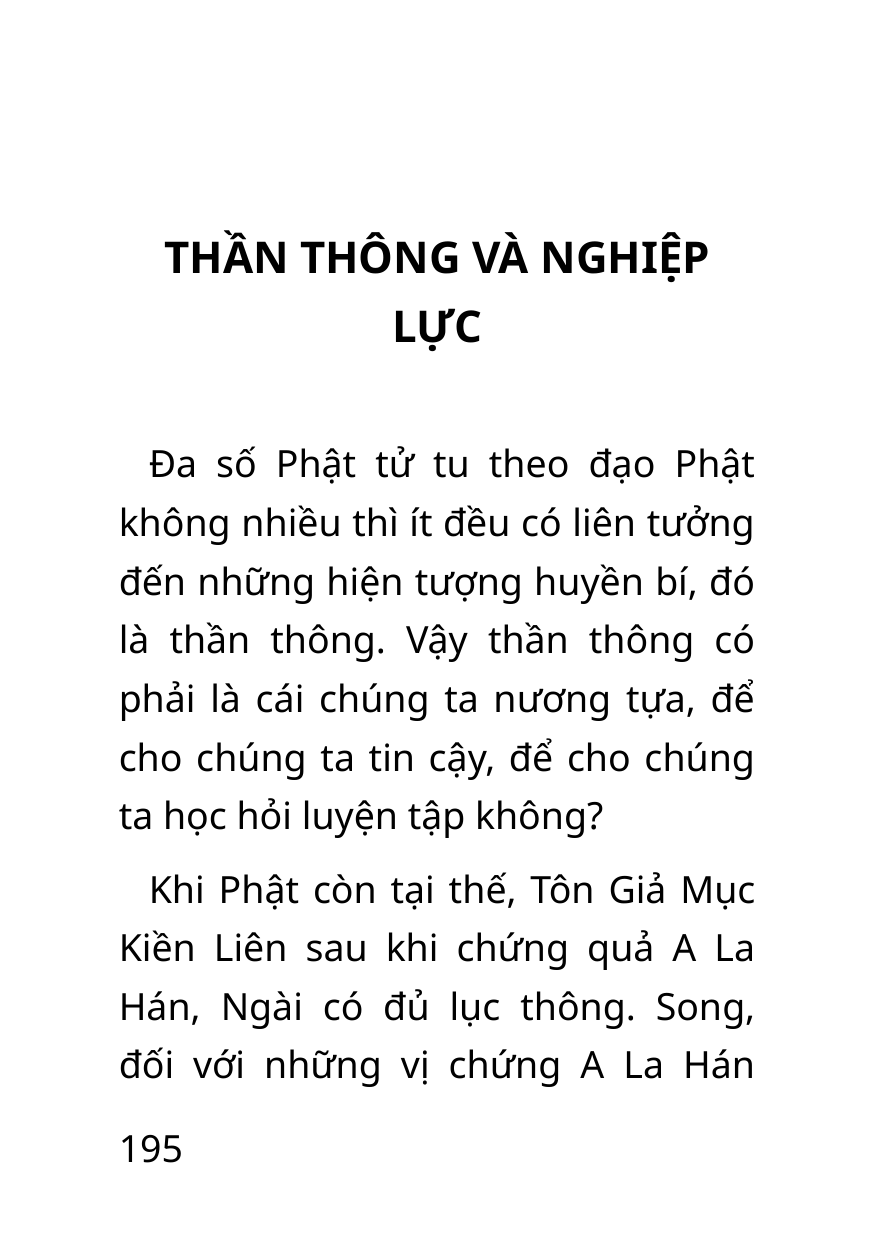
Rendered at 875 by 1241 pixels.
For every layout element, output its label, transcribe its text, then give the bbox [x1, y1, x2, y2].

subtitle Thần thông và nghiệp lực [118, 227, 756, 355]
text Khi Phật còn tại thế, Tôn Giả Mục Kiền Liên sau khi chứng quả A La Hán, Ngài có đủ lục thông. Song, đối với những vị chứng A La Hán [118, 863, 756, 1090]
text Đa số Phật tử tu theo đạo Phật không nhiều thì ít đều có liên tưởng đến những hiện tượng huyền bí, đó là thần thông. Vậy thần thông có phải là cái chúng ta nương tựa, để cho chúng ta tin cậy, để cho chúng ta học hỏi luyện tập không? [118, 438, 756, 841]
